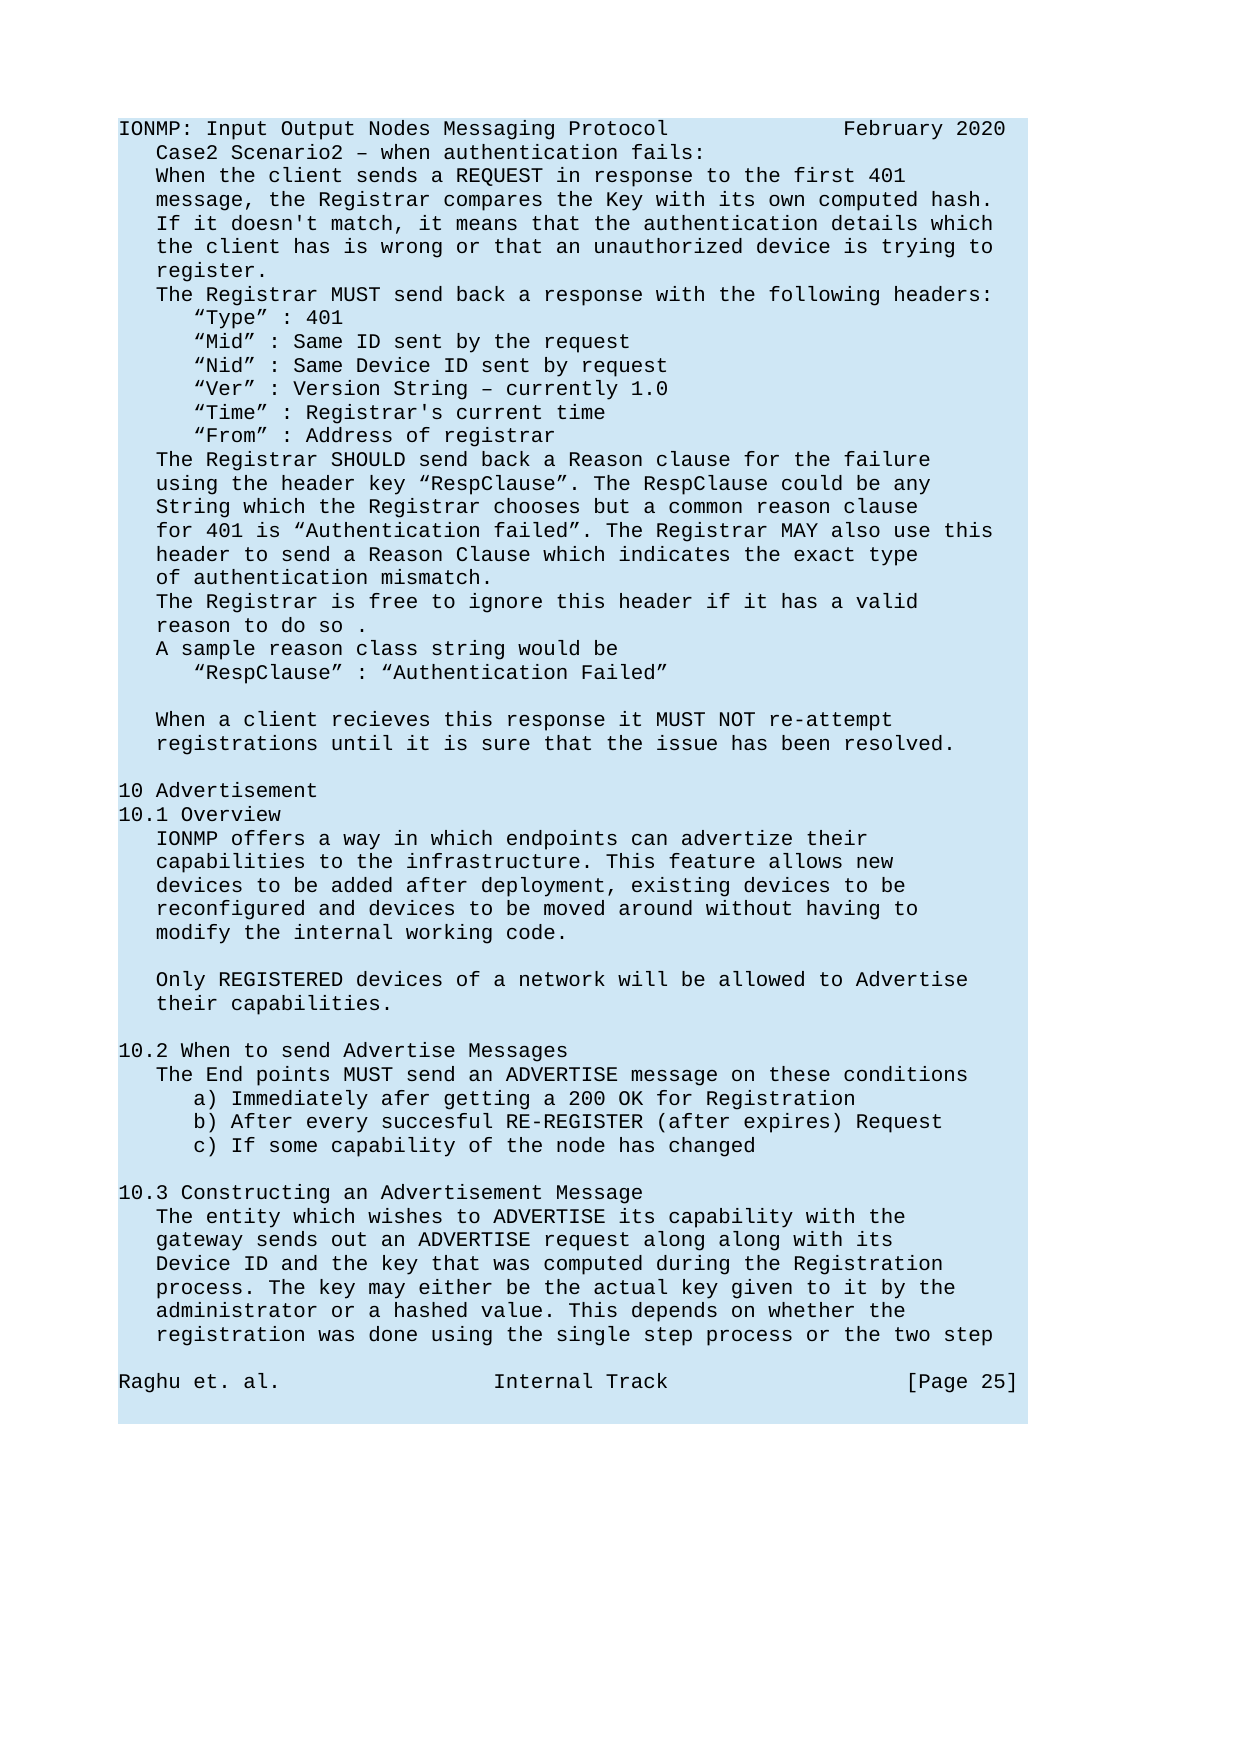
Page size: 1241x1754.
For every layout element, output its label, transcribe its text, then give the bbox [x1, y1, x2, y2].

text IONMP offers a way in which endpoints can advertize their capabilities to the infrastructure. This feature allows new devices to be added after deployment, existing devices to be reconfigured and devices to be moved around without having to modify the internal working code. [118, 827, 1028, 946]
text 10 Advertisement [118, 780, 1028, 804]
text “Type” : 401 [118, 307, 1028, 331]
text 10.1 Overview [118, 804, 1028, 827]
text The entity which wishes to ADVERTISE its capability with the gateway sends out an ADVERTISE request along along with its [118, 1206, 1028, 1253]
text 10.2 When to send Advertise Messages [118, 1040, 1028, 1064]
text Device ID and the key that was computed during the Registration [118, 1253, 1028, 1277]
text “Mid” : Same ID sent by the request [118, 331, 1028, 354]
text The Registrar is free to ignore this header if it has a valid reason to do so . A sample reason class string would be “RespClause” : “Authentication Failed” [118, 591, 1028, 686]
text process. The key may either be the actual key given to it by the administrator or a hashed value. This depends on whether the registration was done using the single step process or the two step [118, 1277, 1028, 1348]
text When a client recieves this response it MUST NOT re-attempt registrations until it is sure that the issue has been resolved. [118, 709, 1028, 757]
text Raghu et. al. Internal Track [Page 25] [118, 1371, 1028, 1395]
text Only REGISTERED devices of a network will be allowed to Advertise their capabilities. [118, 969, 1028, 1017]
text “Time” : Registrar's current time [118, 402, 1028, 426]
text Case2 Scenario2 – when authentication fails: [118, 142, 1028, 165]
text The End points MUST send an ADVERTISE message on these conditions a) Immediately afer getting a 200 OK for Registration b) After every succesful RE-REGISTER (after expires) Request c) If some capability of the node has changed [118, 1064, 1028, 1158]
text The Registrar SHOULD send back a Reason clause for the failure using the header key “RespClause”. The RespClause could be any String which the Registrar chooses but a common reason clause for 401 is “Authentication failed”. The Registrar MAY also use this header to send a Reason Clause which indicates the exact type of authentication mismatch. [118, 449, 1028, 591]
text When the client sends a REQUEST in response to the first 401 message, the Registrar compares the Key with its own computed hash. If it doesn't match, it means that the authentication details which the client has is wrong or that an unauthorized device is trying to register. [118, 165, 1028, 284]
text The Registrar MUST send back a response with the following headers: [118, 284, 1028, 307]
text IONMP: Input Output Nodes Messaging Protocol February 2020 [118, 118, 1028, 142]
text “Ver” : Version String – currently 1.0 [118, 378, 1028, 402]
text “From” : Address of registrar [118, 426, 1028, 449]
text 10.3 Constructing an Advertisement Message [118, 1182, 1028, 1206]
text “Nid” : Same Device ID sent by request [118, 354, 1028, 378]
